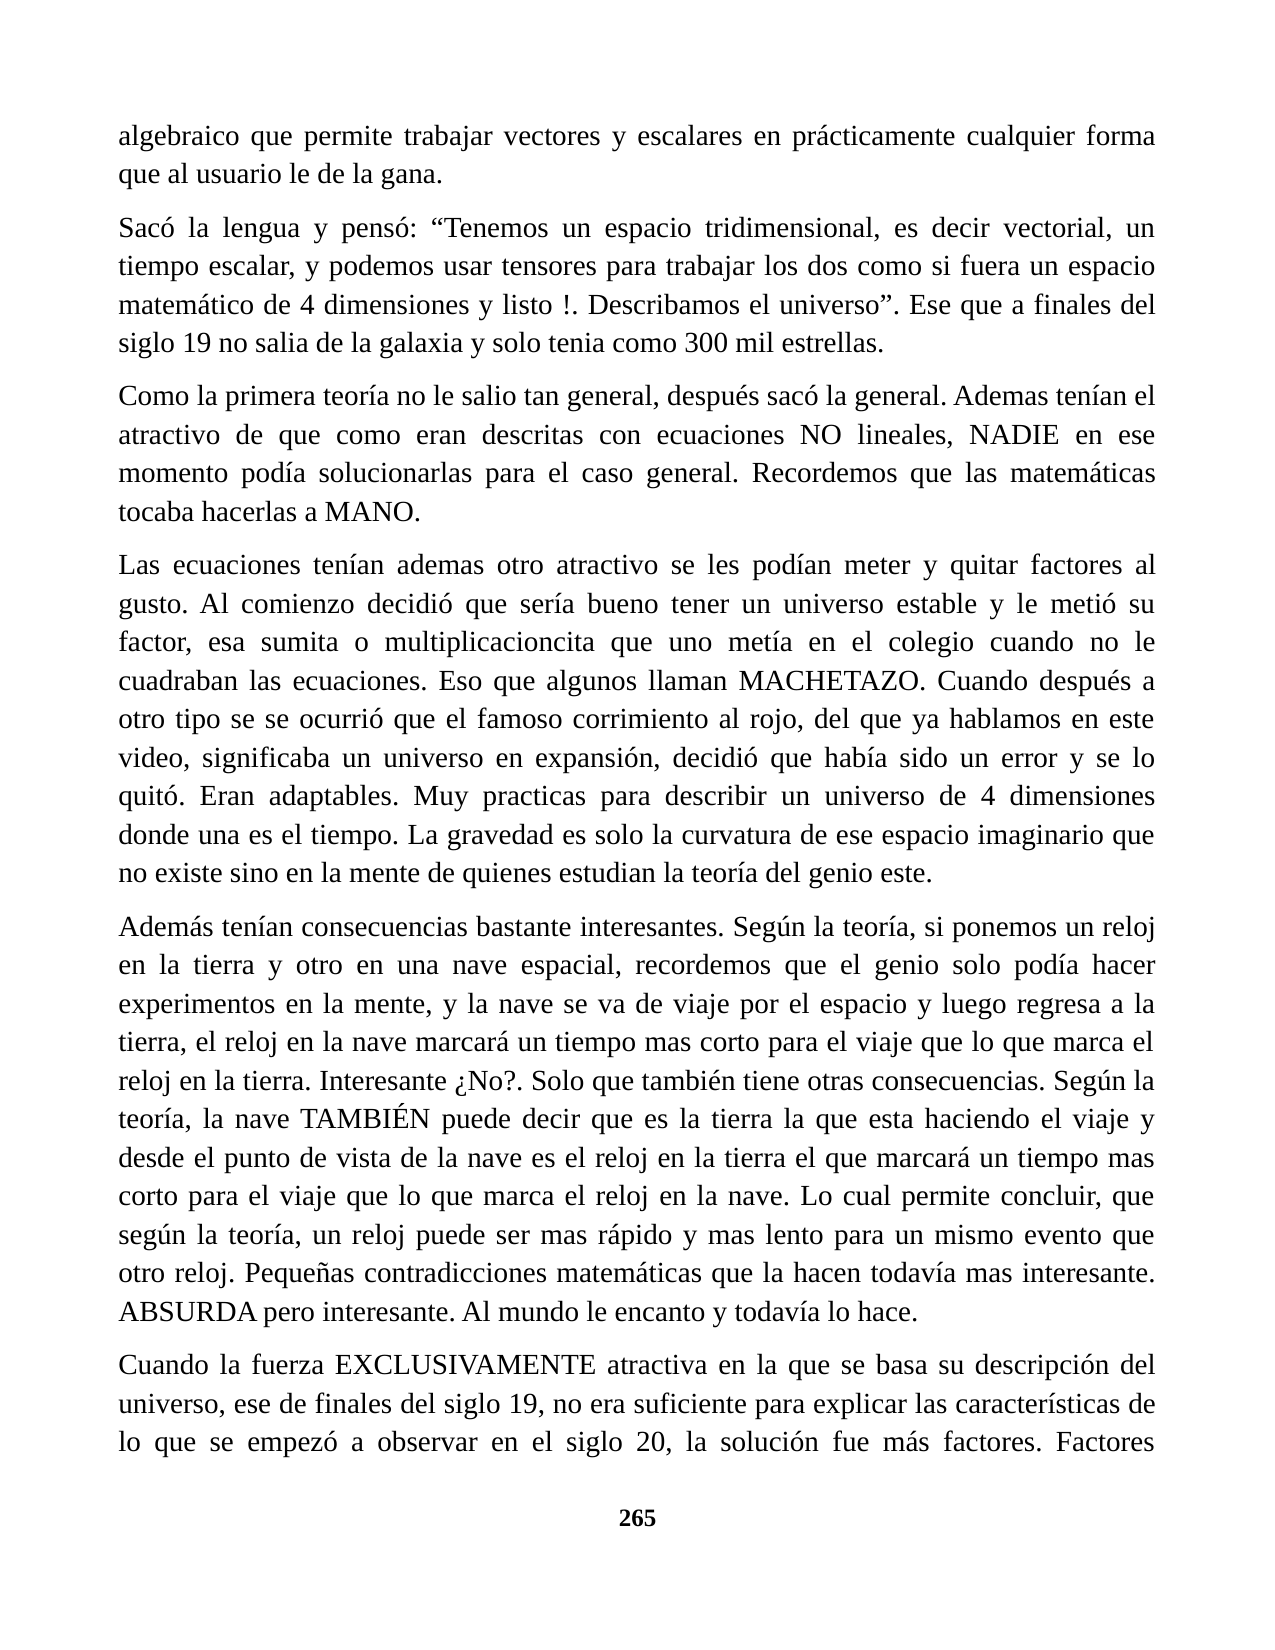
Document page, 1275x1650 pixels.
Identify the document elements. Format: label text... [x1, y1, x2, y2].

text Cuando la fuerza EXCLUSIVAMENTE atractiva en la que se basa su descripción del universo, ese de finales del siglo 19, no era suficiente para explicar las características de lo que se empezó a observar en el siglo 20, la solución fue más factores. Factores [118, 1347, 1157, 1458]
text Las ecuaciones tenían ademas otro atractivo se les podían meter y quitar factores al gusto. Al comienzo decidió que sería bueno tener un universo estable y le metió su factor, esa sumita o multiplicacioncita que uno metía en el colegio cuando no le cuadraban las ecuaciones. Eso que algunos llaman MACHETAZO. Cuando después a otro tipo se se ocurrió que el famoso corrimiento al rojo, del que ya hablamos en este video, significaba un universo en expansión, decidió que había sido un error y se lo quitó. Eran adaptables. Muy practicas para describir un universo de 4 dimensiones donde una es el tiempo. La gravedad es solo la curvatura de ese espacio imaginario que no existe sino en la mente de quienes estudian la teoría del genio este. [118, 547, 1157, 889]
text Sacó la lengua y pensó: “Tenemos un espacio tridimensional, es decir vectorial, un tiempo escalar, y podemos usar tensores para trabajar los dos como si fuera un espacio matemático de 4 dimensiones y listo !. Describamos el universo”. Ese que a finales del siglo 19 no salia de la galaxia y solo tenia como 300 mil estrellas. [118, 210, 1157, 359]
text Como la primera teoría no le salio tan general, después sacó la general. Ademas tenían el atractivo de que como eran descritas con ecuaciones NO lineales, NADIE en ese momento podía solucionarlas para el caso general. Recordemos que las matemáticas tocaba hacerlas a MANO. [118, 378, 1157, 528]
text Además tenían consecuencias bastante interesantes. Según la teoría, si ponemos un reloj en la tierra y otro en una nave espacial, recordemos que el genio solo podía hacer experimentos en la mente, y la nave se va de viaje por el espacio y luego regresa a la tierra, el reloj en la nave marcará un tiempo mas corto para el viaje que lo que marca el reloj en la tierra. Interesante ¿No?. Solo que también tiene otras consecuencias. Según la teoría, la nave TAMBIÉN puede decir que es la tierra la que esta haciendo el viaje y desde el punto de vista de la nave es el reloj en la tierra el que marcará un tiempo mas corto para el viaje que lo que marca el reloj en la nave. Lo cual permite concluir, que según la teoría, un reloj puede ser mas rápido y mas lento para un mismo evento que otro reloj. Pequeñas contradicciones matemáticas que la hacen todavía mas interesante. ABSURDA pero interesante. Al mundo le encanto y todavía lo hace. [118, 909, 1157, 1328]
text algebraico que permite trabajar vectores y escalares en prácticamente cualquier forma que al usuario le de la gana. [118, 118, 1157, 190]
